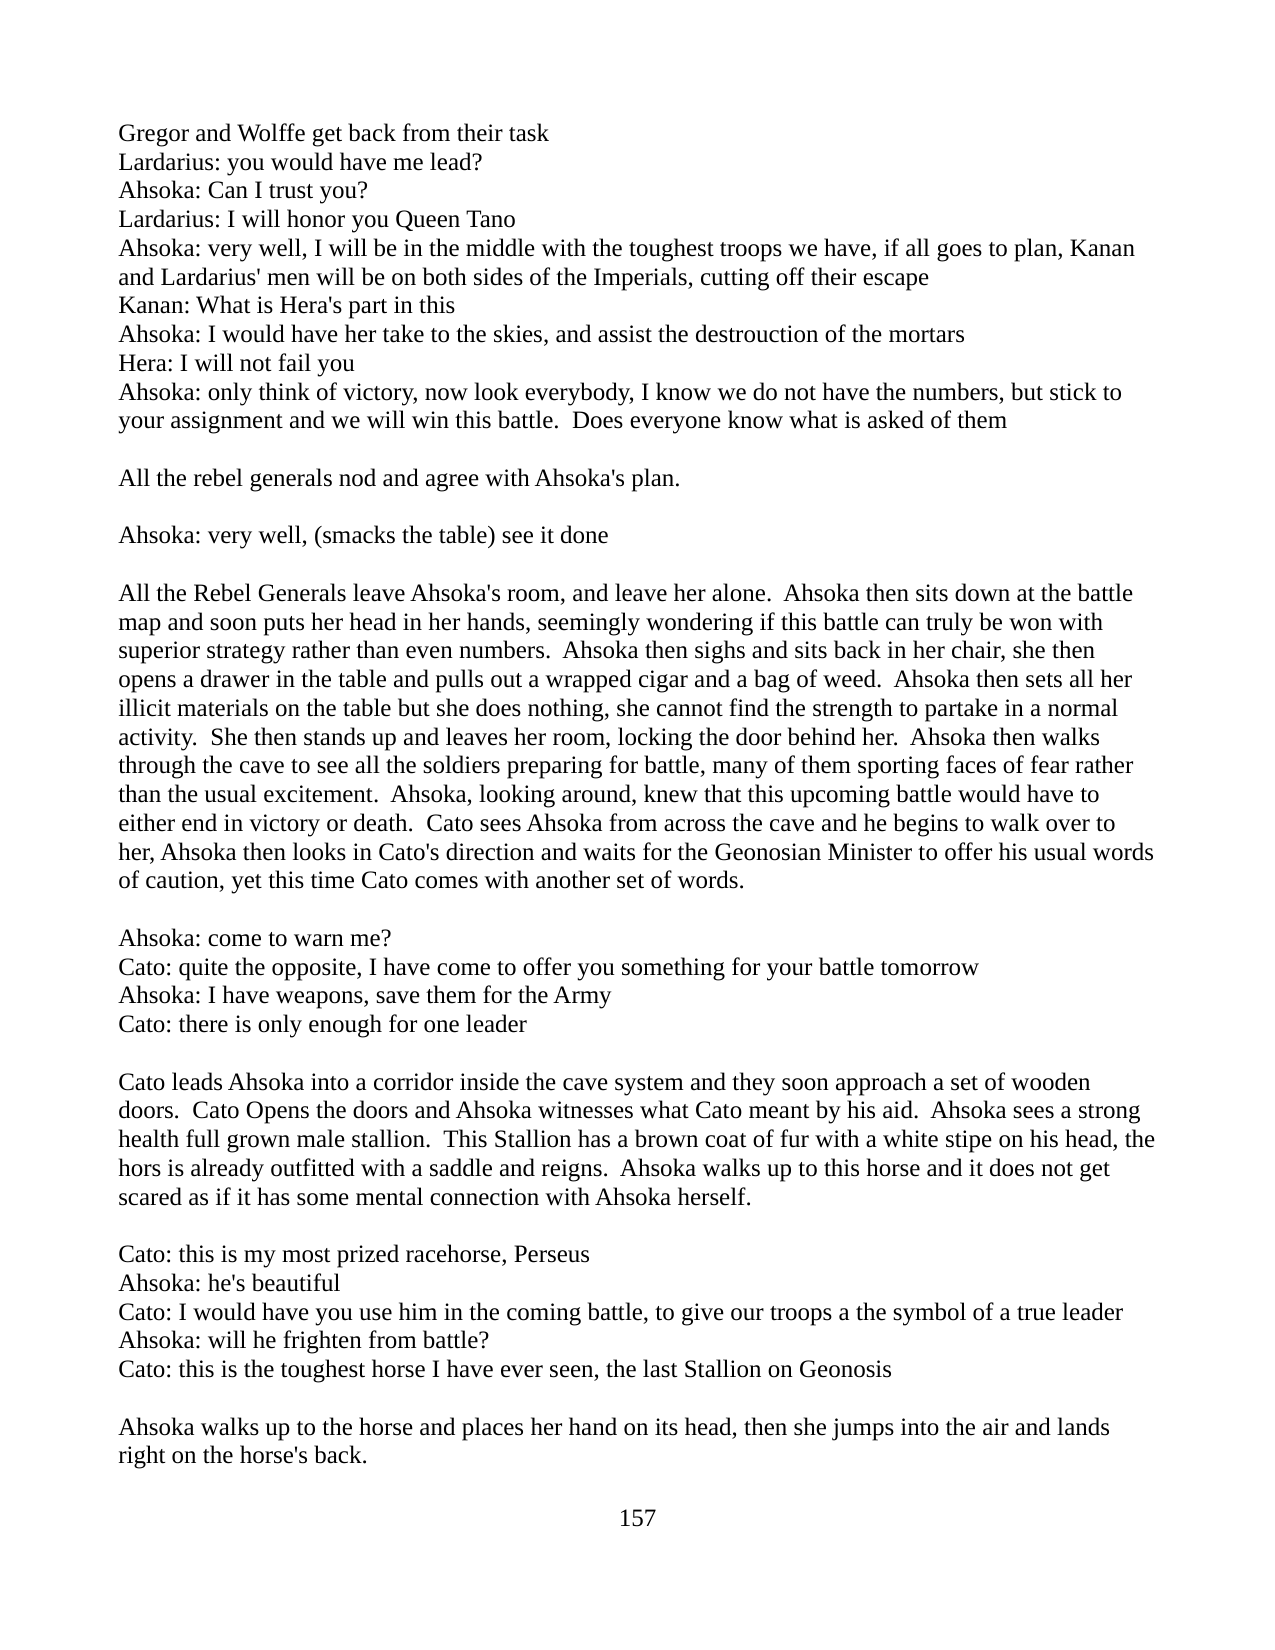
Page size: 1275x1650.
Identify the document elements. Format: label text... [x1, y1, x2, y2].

text Ahsoka: he's beautiful [118, 1268, 1157, 1297]
text Kanan: What is Hera's part in this [118, 291, 1157, 319]
text Cato: quite the opposite, I have come to offer you something for your battle tomorrow [118, 952, 1157, 981]
text Ahsoka: very well, I will be in the middle with the toughest troops we have, if all goes to plan, Kanan and Lardarius' men will be on both sides of the Imperials, cutting off their escape [118, 233, 1157, 291]
text All the rebel generals nod and agree with Ahsoka's plan. [118, 463, 1157, 492]
text Hera: I will not fail you [118, 348, 1157, 377]
text Gregor and Wolffe get back from their task [118, 118, 1157, 147]
text Cato: this is the toughest horse I have ever seen, the last Stallion on Geonosis [118, 1354, 1157, 1383]
text Ahsoka: very well, (smacks the table) see it done [118, 521, 1157, 549]
text All the Rebel Generals leave Ahsoka's room, and leave her alone. Ahsoka then sits down at the battle map and soon puts her head in her hands, seemingly wondering if this battle can truly be won with superior strategy rather than even numbers. Ahsoka then sighs and sits back in her chair, she then opens a drawer in the table and pulls out a wrapped cigar and a bag of weed. Ahsoka then sets all her illicit materials on the table but she does nothing, she cannot find the strength to partake in a normal activity. She then stands up and leaves her room, locking the door behind her. Ahsoka then walks through the cave to see all the soldiers preparing for battle, many of them sporting faces of fear rather than the usual excitement. Ahsoka, looking around, knew that this upcoming battle would have to either end in victory or death. Cato sees Ahsoka from across the cave and he begins to walk over to her, Ahsoka then looks in Cato's direction and waits for the Geonosian Minister to offer his usual words of caution, yet this time Cato comes with another set of words. [118, 578, 1157, 894]
text Ahsoka: only think of victory, now look everybody, I know we do not have the numbers, but stick to your assignment and we will win this battle. Does everyone know what is asked of them [118, 377, 1157, 434]
text Cato: there is only enough for one leader [118, 1009, 1157, 1038]
text Ahsoka: will he frighten from battle? [118, 1326, 1157, 1354]
text Cato leads Ahsoka into a corridor inside the cave system and they soon approach a set of wooden doors. Cato Opens the doors and Ahsoka witnesses what Cato meant by his aid. Ahsoka sees a strong health full grown male stallion. This Stallion has a brown coat of fur with a white stipe on his head, the hors is already outfitted with a saddle and reigns. Ahsoka walks up to this horse and it does not get scared as if it has some mental connection with Ahsoka herself. [118, 1067, 1157, 1211]
text Cato: I would have you use him in the coming battle, to give our troops a the symbol of a true leader [118, 1297, 1157, 1326]
text Lardarius: you would have me lead? [118, 147, 1157, 176]
text Ahsoka: I have weapons, save them for the Army [118, 981, 1157, 1009]
text Ahsoka walks up to the horse and places her hand on its head, then she jumps into the air and lands right on the horse's back. [118, 1412, 1157, 1469]
text Ahsoka: Can I trust you? [118, 176, 1157, 204]
text Ahsoka: I would have her take to the skies, and assist the destrouction of the mortars [118, 319, 1157, 348]
text Cato: this is my most prized racehorse, Perseus [118, 1239, 1157, 1268]
text Ahsoka: come to warn me? [118, 923, 1157, 952]
text Lardarius: I will honor you Queen Tano [118, 204, 1157, 233]
